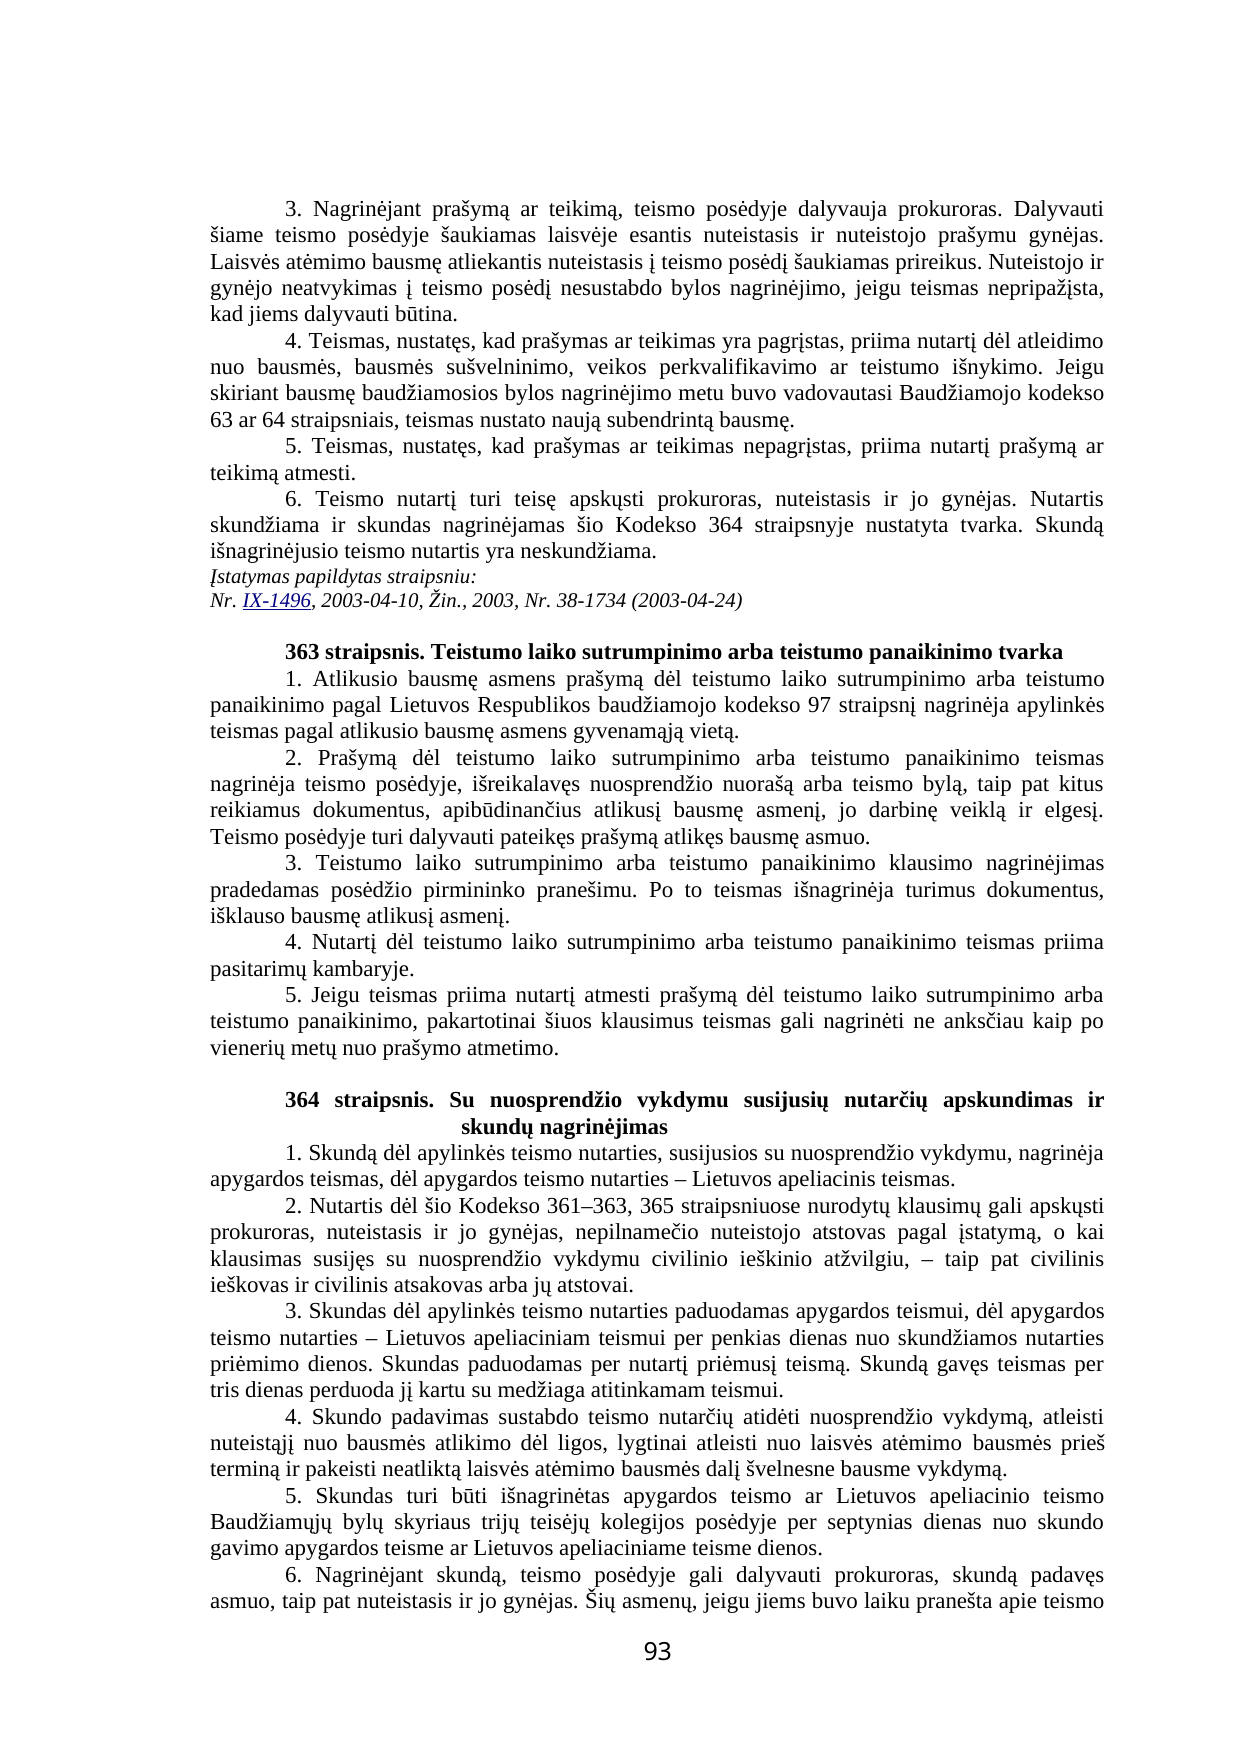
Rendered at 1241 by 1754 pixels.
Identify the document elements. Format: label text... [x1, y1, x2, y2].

text 3. Skundas dėl apylinkės teismo nutarties paduodamas apygardos teismui, dėl apygardos teismo nutarties – Lietuvos apeliaciniam teismui per penkias dienas nuo skundžiamos nutarties priėmimo dienos. Skundas paduodamas per nutartį priėmusį teismą. Skundą gavęs teismas per tris dienas perduoda jį kartu su medžiaga atitinkamam teismui. [210, 1297, 1106, 1403]
text 5. Teismas, nustatęs, kad prašymas ar teikimas nepagrįstas, priima nutartį prašymą ar teikimą atmesti. [210, 432, 1106, 485]
text 5. Skundas turi būti išnagrinėtas apygardos teismo ar Lietuvos apeliacinio teismo Baudžiamųjų bylų skyriaus trijų teisėjų kolegijos posėdyje per septynias dienas nuo skundo gavimo apygardos teisme ar Lietuvos apeliaciniame teisme dienos. [210, 1482, 1106, 1561]
text 2. Nutartis dėl šio Kodekso 361–363, 365 straipsniuose nurodytų klausimų gali apskųsti prokuroras, nuteistasis ir jo gynėjas, nepilnamečio nuteistojo atstovas pagal įstatymą, o kai klausimas susijęs su nuosprendžio vykdymu civilinio ieškinio atžvilgiu, – taip pat civilinis ieškovas ir civilinis atsakovas arba jų atstovai. [210, 1192, 1106, 1297]
text 1. Skundą dėl apylinkės teismo nutarties, susijusios su nuosprendžio vykdymu, nagrinėja apygardos teismas, dėl apygardos teismo nutarties – Lietuvos apeliacinis teismas. [210, 1139, 1106, 1192]
text 4. Nutartį dėl teistumo laiko sutrumpinimo arba teistumo panaikinimo teismas priima pasitarimų kambaryje. [210, 928, 1106, 981]
text 1. Atlikusio bausmę asmens prašymą dėl teistumo laiko sutrumpinimo arba teistumo panaikinimo pagal Lietuvos Respublikos baudžiamojo kodekso 97 straipsnį nagrinėja apylinkės teismas pagal atlikusio bausmę asmens gyvenamąją vietą. [210, 665, 1106, 744]
text 2. Prašymą dėl teistumo laiko sutrumpinimo arba teistumo panaikinimo teismas nagrinėja teismo posėdyje, išreikalavęs nuosprendžio nuorašą arba teismo bylą, taip pat kitus reikiamus dokumentus, apibūdinančius atlikusį bausmę asmenį, jo darbinę veiklą ir elgesį. Teismo posėdyje turi dalyvauti pateikęs prašymą atlikęs bausmę asmuo. [210, 744, 1106, 849]
text 3. Nagrinėjant prašymą ar teikimą, teismo posėdyje dalyvauja prokuroras. Dalyvauti šiame teismo posėdyje šaukiamas laisvėje esantis nuteistasis ir nuteistojo prašymu gynėjas. Laisvės atėmimo bausmę atliekantis nuteistasis į teismo posėdį šaukiamas prireikus. Nuteistojo ir gynėjo neatvykimas į teismo posėdį nesustabdo bylos nagrinėjimo, jeigu teismas nepripažįsta, kad jiems dalyvauti būtina. [210, 195, 1106, 327]
text 4. Teismas, nustatęs, kad prašymas ar teikimas yra pagrįstas, priima nutartį dėl atleidimo nuo bausmės, bausmės sušvelninimo, veikos perkvalifikavimo ar teistumo išnykimo. Jeigu skiriant bausmę baudžiamosios bylos nagrinėjimo metu buvo vadovautasi Baudžiamojo kodekso 63 ar 64 straipsniais, teismas nustato naują subendrintą bausmę. [210, 327, 1106, 432]
text 6. Nagrinėjant skundą, teismo posėdyje gali dalyvauti prokuroras, skundą padavęs asmuo, taip pat nuteistasis ir jo gynėjas. Šių asmenų, jeigu jiems buvo laiku pranešta apie teismo [210, 1561, 1106, 1613]
text 364 straipsnis. Su nuosprendžio vykdymu susijusių nutarčių apskundimas ir skundų nagrinėjimas [285, 1086, 1106, 1139]
text Nr. IX-1496, 2003-04-10, Žin., 2003, Nr. 38-1734 (2003-04-24) [210, 588, 1106, 612]
text 4. Skundo padavimas sustabdo teismo nutarčių atidėti nuosprendžio vykdymą, atleisti nuteistąjį nuo bausmės atlikimo dėl ligos, lygtinai atleisti nuo laisvės atėmimo bausmės prieš terminą ir pakeisti neatliktą laisvės atėmimo bausmės dalį švelnesne bausme vykdymą. [210, 1403, 1106, 1482]
text 363 straipsnis. Teistumo laiko sutrumpinimo arba teistumo panaikinimo tvarka [285, 638, 1106, 665]
text 5. Jeigu teismas priima nutartį atmesti prašymą dėl teistumo laiko sutrumpinimo arba teistumo panaikinimo, pakartotinai šiuos klausimus teismas gali nagrinėti ne anksčiau kaip po vienerių metų nuo prašymo atmetimo. [210, 981, 1106, 1060]
text 3. Teistumo laiko sutrumpinimo arba teistumo panaikinimo klausimo nagrinėjimas pradedamas posėdžio pirmininko pranešimu. Po to teismas išnagrinėja turimus dokumentus, išklauso bausmę atlikusį asmenį. [210, 849, 1106, 928]
text Įstatymas papildytas straipsniu: [210, 564, 1106, 588]
text 6. Teismo nutartį turi teisę apskųsti prokuroras, nuteistasis ir jo gynėjas. Nutartis skundžiama ir skundas nagrinėjamas šio Kodekso 364 straipsnyje nustatyta tvarka. Skundą išnagrinėjusio teismo nutartis yra neskundžiama. [210, 485, 1106, 564]
